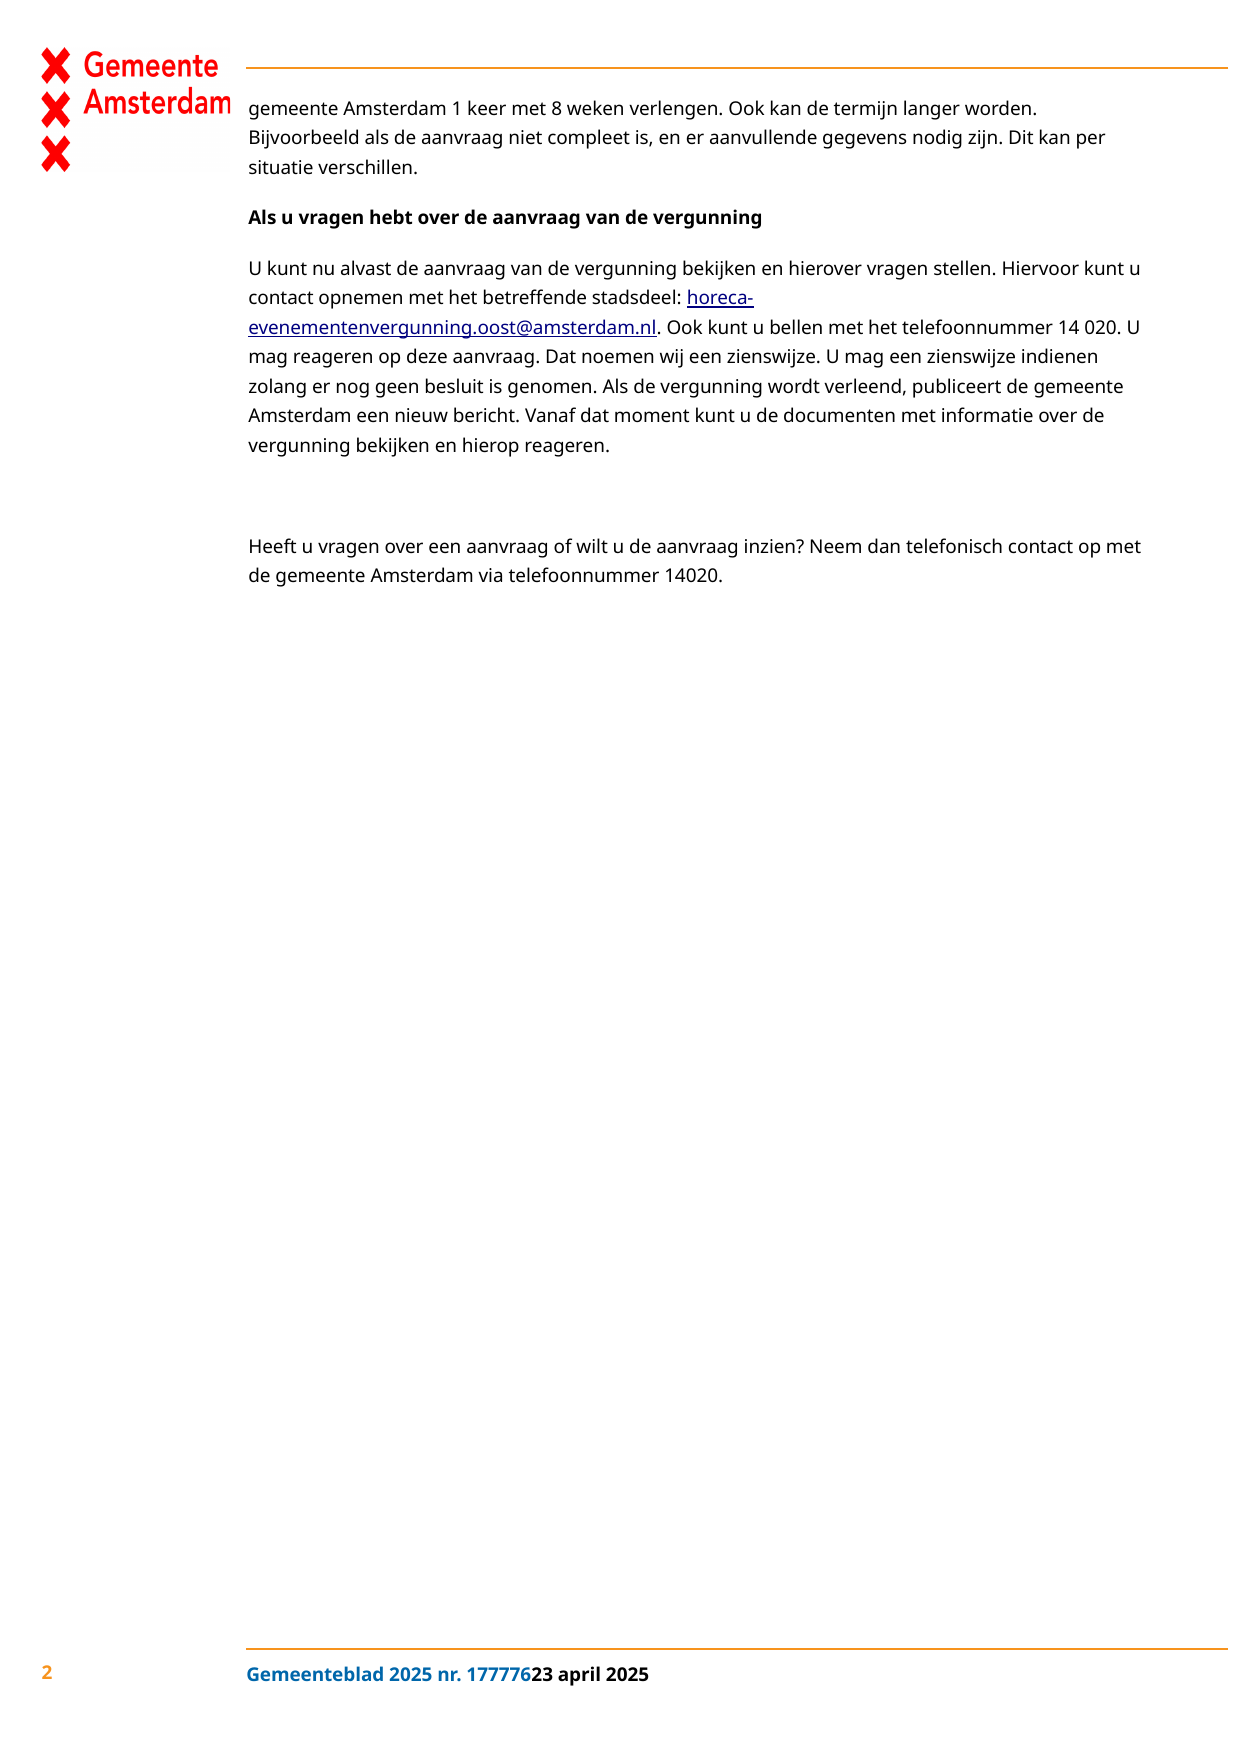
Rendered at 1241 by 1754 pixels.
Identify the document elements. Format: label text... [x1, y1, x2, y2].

text U kunt nu alvast de aanvraag van de vergunning bekijken en hierover vragen stellen. Hiervoor kunt u contact opnemen met het betreffende stadsdeel: horeca-evenementenvergunning.oost@amsterdam.nl. Ook kunt u bellen met het telefoonnummer 14 020. U mag reageren op deze aanvraag. Dat noemen wij een zienswijze. U mag een zienswijze indienen zolang er nog geen besluit is genomen. Als de vergunning wordt verleend, publiceert de gemeente Amsterdam een nieuw bericht. Vanaf dat moment kunt u de documenten met informatie over de vergunning bekijken en hierop reageren. [248, 255, 1152, 458]
text gemeente Amsterdam 1 keer met 8 weken verlengen. Ook kan de termijn langer worden. Bijvoorbeeld als de aanvraag niet compleet is, en er aanvullende gegevens nodig zijn. Dit kan per situatie verschillen. [248, 95, 1152, 180]
text Heeft u vragen over een aanvraag of wilt u de aanvraag inzien? Neem dan telefonisch contact op met de gemeente Amsterdam via telefoonnummer 14020. [248, 533, 1152, 588]
text Als u vragen hebt over de aanvraag van de vergunning [248, 204, 1152, 230]
picture [41, 47, 231, 172]
